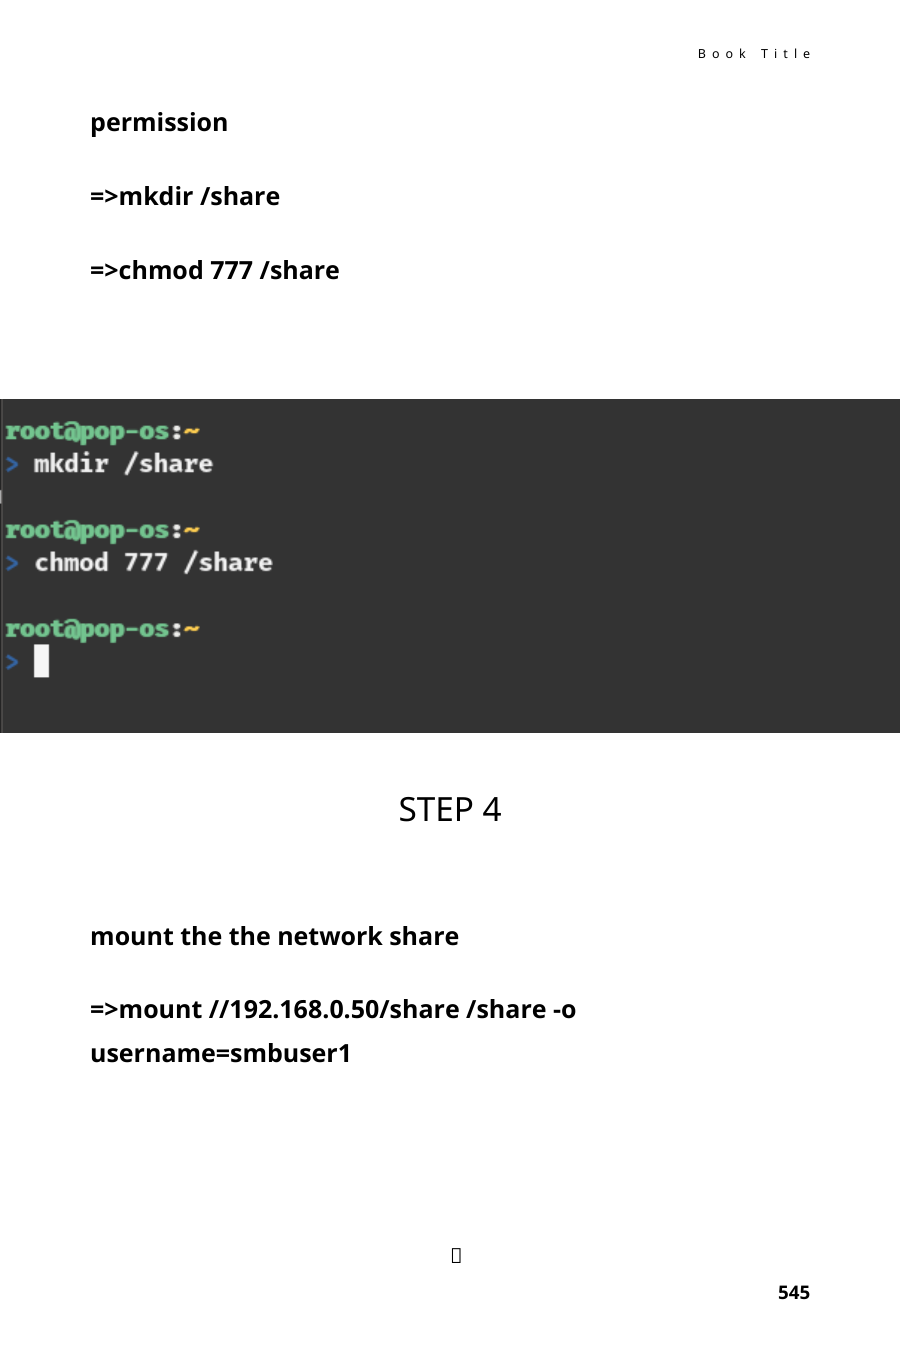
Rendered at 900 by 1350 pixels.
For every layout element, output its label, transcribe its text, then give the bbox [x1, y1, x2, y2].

text =>mkdir /share [90, 179, 810, 213]
text mount the the network share [90, 918, 810, 952]
text =>mount //192.168.0.50/share /share -o username=smbuser1 [90, 992, 810, 1070]
text STEP 4 [90, 733, 810, 831]
text permission [90, 105, 810, 139]
text =>chmod 777 /share [90, 252, 810, 287]
picture [0, 399, 900, 733]
